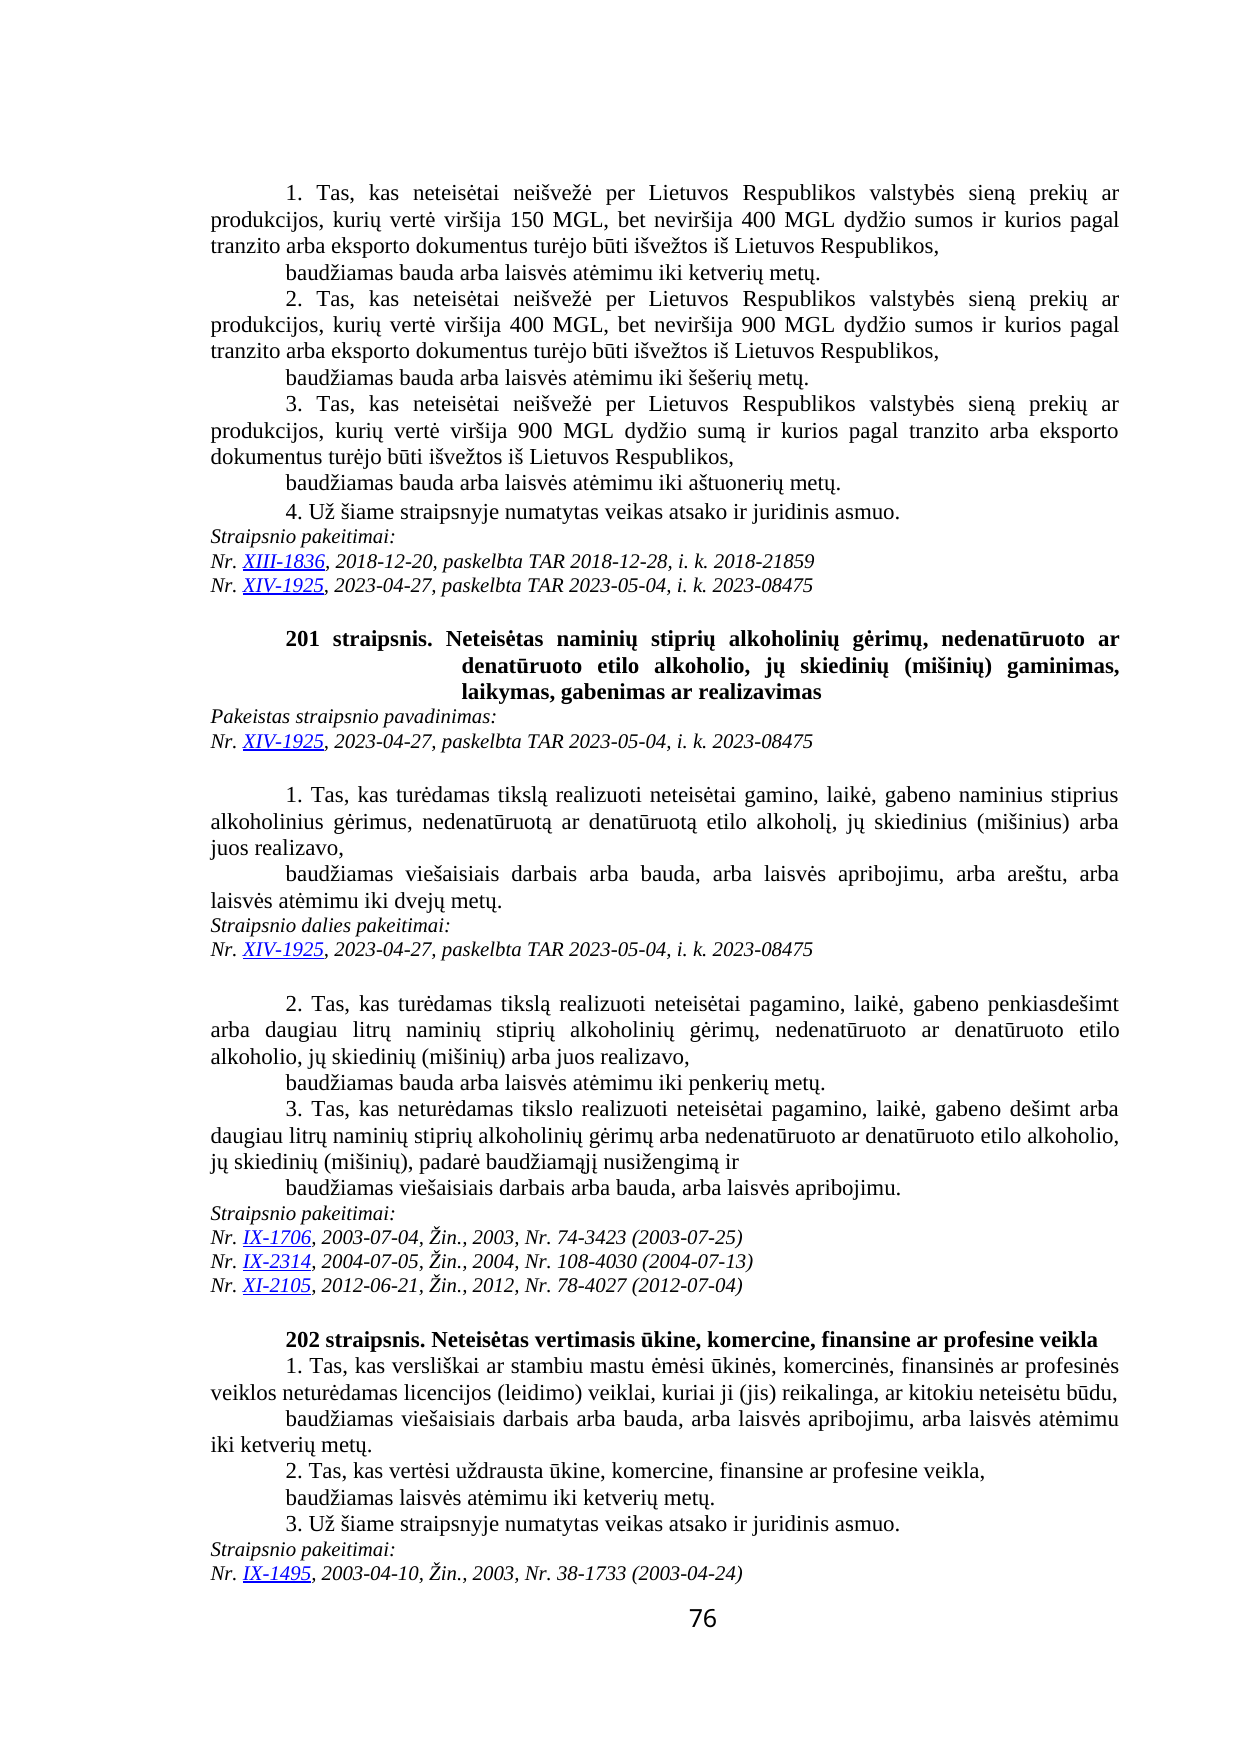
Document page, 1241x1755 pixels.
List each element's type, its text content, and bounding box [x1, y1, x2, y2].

text Nr. XIII-1836, 2018-12-20, paskelbta TAR 2018-12-28, i. k. 2018-21859 [210, 548, 1120, 573]
text baudžiamas viešaisiais darbais arba bauda, arba laisvės apribojimu, arba laisvės atėmimu iki ketverių metų. [210, 1405, 1120, 1458]
text 2. Tas, kas turėdamas tikslą realizuoti neteisėtai pagamino, laikė, gabeno penkiasdešimt arba daugiau litrų naminių stiprių alkoholinių gėrimų, nedenatūruoto ar denatūruoto etilo alkoholio, jų skiedinių (mišinių) arba juos realizavo, [210, 990, 1120, 1069]
text Nr. IX-1495, 2003-04-10, Žin., 2003, Nr. 38-1733 (2003-04-24) [210, 1561, 1120, 1585]
text baudžiamas bauda arba laisvės atėmimu iki penkerių metų. [210, 1069, 1120, 1095]
text Straipsnio pakeitimai: [210, 1201, 1120, 1225]
text 3. Tas, kas neturėdamas tikslo realizuoti neteisėtai pagamino, laikė, gabeno dešimt arba daugiau litrų naminių stiprių alkoholinių gėrimų arba nedenatūruoto ar denatūruoto etilo alkoholio, jų skiedinių (mišinių), padarė baudžiamąjį nusižengimą ir [210, 1095, 1120, 1174]
text 2. Tas, kas vertėsi uždrausta ūkine, komercine, finansine ar profesine veikla, [210, 1458, 1120, 1484]
text Straipsnio dalies pakeitimai: [210, 913, 1120, 937]
text 201 straipsnis. Neteisėtas naminių stiprių alkoholinių gėrimų, nedenatūruoto ar denatūruoto etilo alkoholio, jų skiedinių (mišinių) gaminimas, laikymas, gabenimas ar realizavimas [285, 625, 1120, 704]
text Nr. XIV-1925, 2023-04-27, paskelbta TAR 2023-05-04, i. k. 2023-08475 [210, 573, 1120, 597]
text Straipsnio pakeitimai: [210, 1537, 1120, 1561]
text Nr. IX-1706, 2003-07-04, Žin., 2003, Nr. 74-3423 (2003-07-25) [210, 1225, 1120, 1249]
text 2. Tas, kas neteisėtai neišvežė per Lietuvos Respublikos valstybės sieną prekių ar produkcijos, kurių vertė viršija 400 MGL, bet neviršija 900 MGL dydžio sumos ir kurios pagal tranzito arba eksporto dokumentus turėjo būti išvežtos iš Lietuvos Respublikos, [210, 285, 1120, 364]
text 202 straipsnis. Neteisėtas vertimasis ūkine, komercine, finansine ar profesine veikla [285, 1326, 1120, 1352]
text 1. Tas, kas turėdamas tikslą realizuoti neteisėtai gamino, laikė, gabeno naminius stiprius alkoholinius gėrimus, nedenatūruotą ar denatūruotą etilo alkoholį, jų skiedinius (mišinius) arba juos realizavo, [210, 781, 1120, 860]
text 3. Už šiame straipsnyje numatytas veikas atsako ir juridinis asmuo. [210, 1510, 1120, 1537]
text Nr. IX-2314, 2004-07-05, Žin., 2004, Nr. 108-4030 (2004-07-13) [210, 1249, 1120, 1273]
text baudžiamas viešaisiais darbais arba bauda, arba laisvės apribojimu. [210, 1174, 1120, 1201]
text baudžiamas bauda arba laisvės atėmimu iki šešerių metų. [210, 364, 1120, 390]
text Nr. XIV-1925, 2023-04-27, paskelbta TAR 2023-05-04, i. k. 2023-08475 [210, 937, 1120, 961]
text baudžiamas bauda arba laisvės atėmimu iki aštuonerių metų. [210, 469, 1120, 496]
text Nr. XI-2105, 2012-06-21, Žin., 2012, Nr. 78-4027 (2012-07-04) [210, 1273, 1120, 1297]
text 4. Už šiame straipsnyje numatytas veikas atsako ir juridinis asmuo. [210, 496, 1120, 524]
text 3. Tas, kas neteisėtai neišvežė per Lietuvos Respublikos valstybės sieną prekių ar produkcijos, kurių vertė viršija 900 MGL dydžio sumą ir kurios pagal tranzito arba eksporto dokumentus turėjo būti išvežtos iš Lietuvos Respublikos, [210, 390, 1120, 469]
text Nr. XIV-1925, 2023-04-27, paskelbta TAR 2023-05-04, i. k. 2023-08475 [210, 728, 1120, 753]
text baudžiamas viešaisiais darbais arba bauda, arba laisvės apribojimu, arba areštu, arba laisvės atėmimu iki dvejų metų. [210, 860, 1120, 913]
text 1. Tas, kas versliškai ar stambiu mastu ėmėsi ūkinės, komercinės, finansinės ar profesinės veiklos neturėdamas licencijos (leidimo) veiklai, kuriai ji (jis) reikalinga, ar kitokiu neteisėtu būdu, [210, 1352, 1120, 1405]
text 1. Tas, kas neteisėtai neišvežė per Lietuvos Respublikos valstybės sieną prekių ar produkcijos, kurių vertė viršija 150 MGL, bet neviršija 400 MGL dydžio sumos ir kurios pagal tranzito arba eksporto dokumentus turėjo būti išvežtos iš Lietuvos Respublikos, [210, 179, 1120, 258]
text Pakeistas straipsnio pavadinimas: [210, 704, 1120, 728]
text baudžiamas bauda arba laisvės atėmimu iki ketverių metų. [210, 258, 1120, 285]
text Straipsnio pakeitimai: [210, 524, 1120, 548]
text baudžiamas laisvės atėmimu iki ketverių metų. [210, 1484, 1120, 1510]
